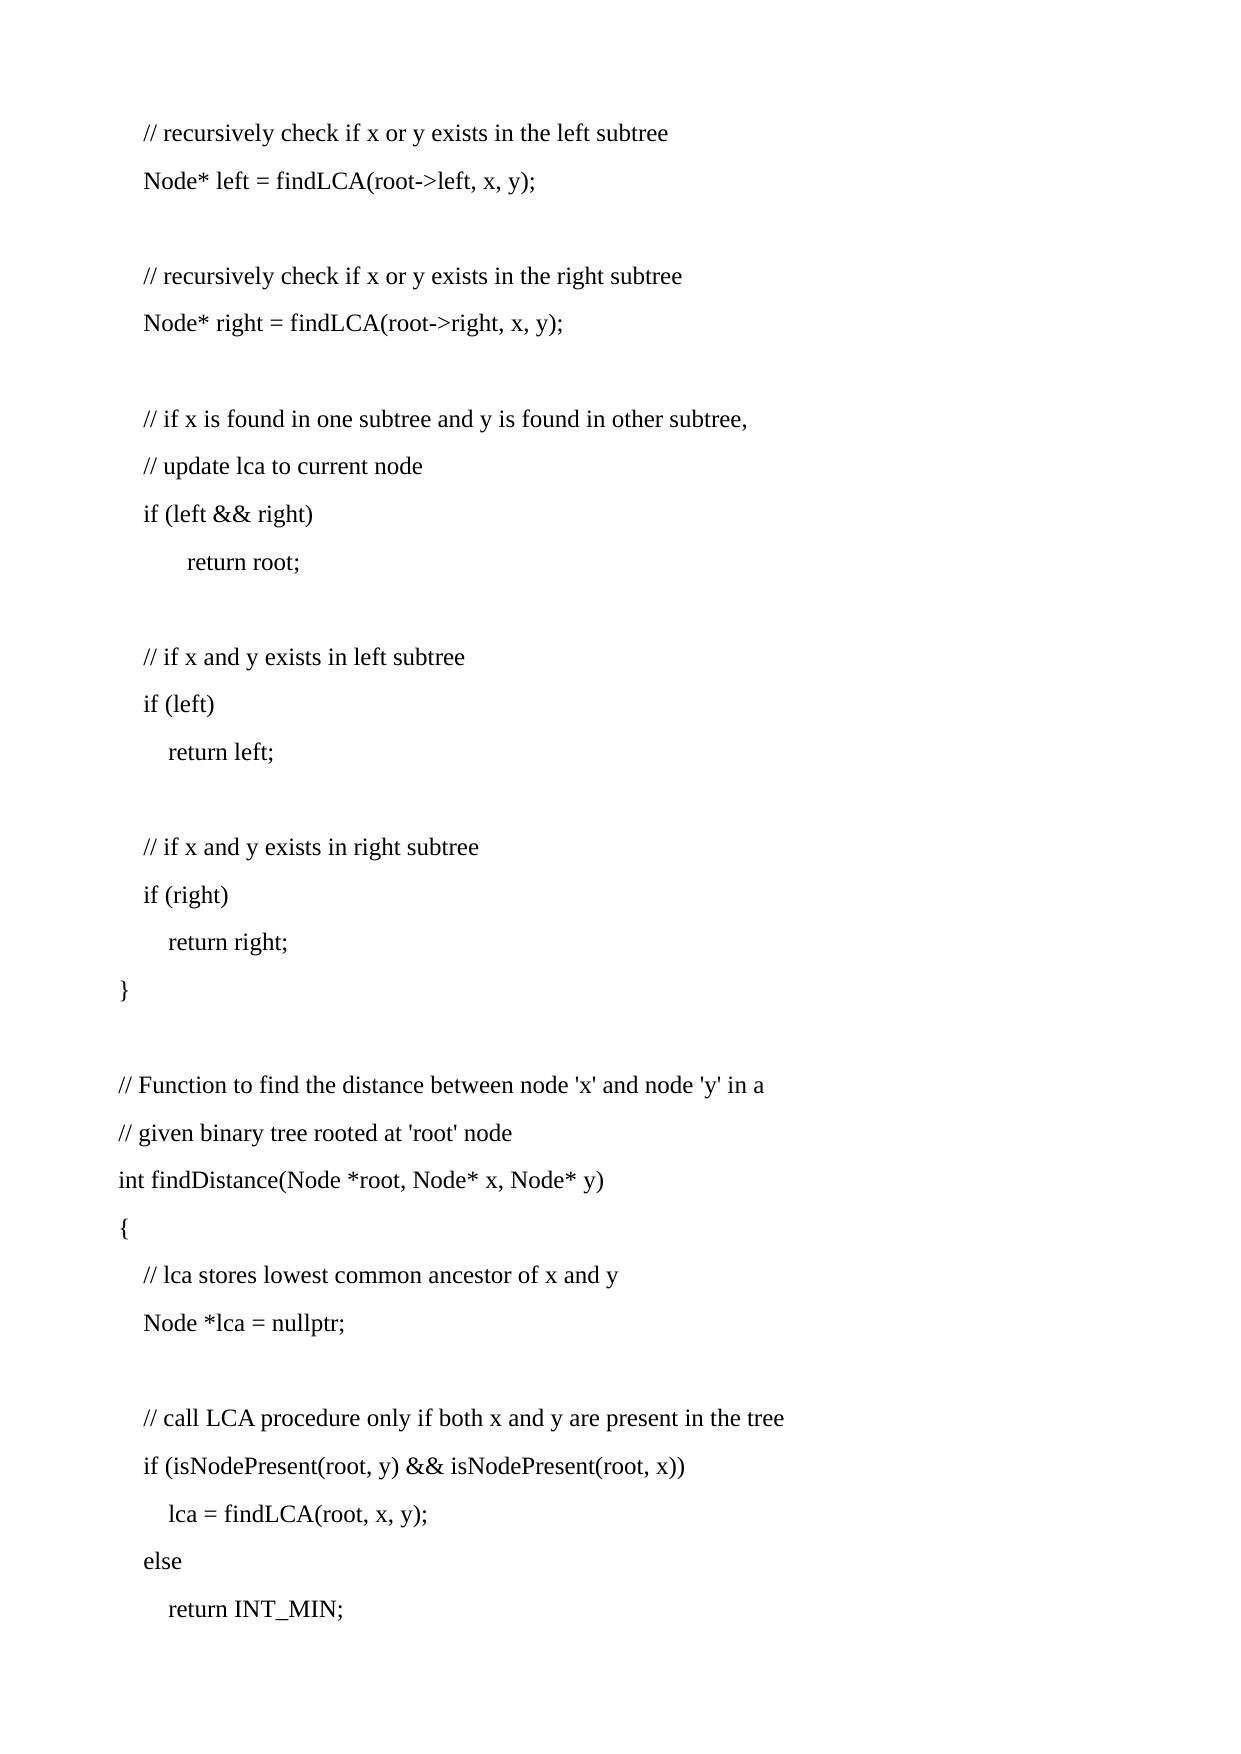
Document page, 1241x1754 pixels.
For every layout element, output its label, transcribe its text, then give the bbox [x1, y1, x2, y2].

text lca = findLCA(root, x, y); [118, 1499, 1122, 1527]
text // update lca to current node [118, 451, 1122, 480]
text // given binary tree rooted at 'root' node [118, 1118, 1122, 1147]
text // recursively check if x or y exists in the left subtree [118, 118, 1122, 147]
text if (left) [118, 689, 1122, 718]
text // call LCA procedure only if both x and y are present in the tree [118, 1403, 1122, 1432]
text } [118, 975, 1122, 1004]
text if (isNodePresent(root, y) && isNodePresent(root, x)) [118, 1451, 1122, 1480]
text return right; [118, 927, 1122, 956]
text // recursively check if x or y exists in the right subtree [118, 261, 1122, 290]
text // Function to find the distance between node 'x' and node 'y' in a [118, 1070, 1122, 1099]
text // lca stores lowest common ancestor of x and y [118, 1261, 1122, 1289]
text // if x and y exists in left subtree [118, 642, 1122, 671]
text if (right) [118, 880, 1122, 908]
text // if x and y exists in right subtree [118, 832, 1122, 861]
text Node *lca = nullptr; [118, 1308, 1122, 1337]
text else [118, 1546, 1122, 1575]
text int findDistance(Node *root, Node* x, Node* y) [118, 1165, 1122, 1194]
text if (left && right) [118, 499, 1122, 528]
text // if x is found in one subtree and y is found in other subtree, [118, 404, 1122, 432]
text Node* left = findLCA(root->left, x, y); [118, 166, 1122, 194]
text { [118, 1213, 1122, 1242]
text return root; [118, 547, 1122, 575]
text Node* right = findLCA(root->right, x, y); [118, 308, 1122, 337]
text return INT_MIN; [118, 1594, 1122, 1623]
text return left; [118, 737, 1122, 766]
